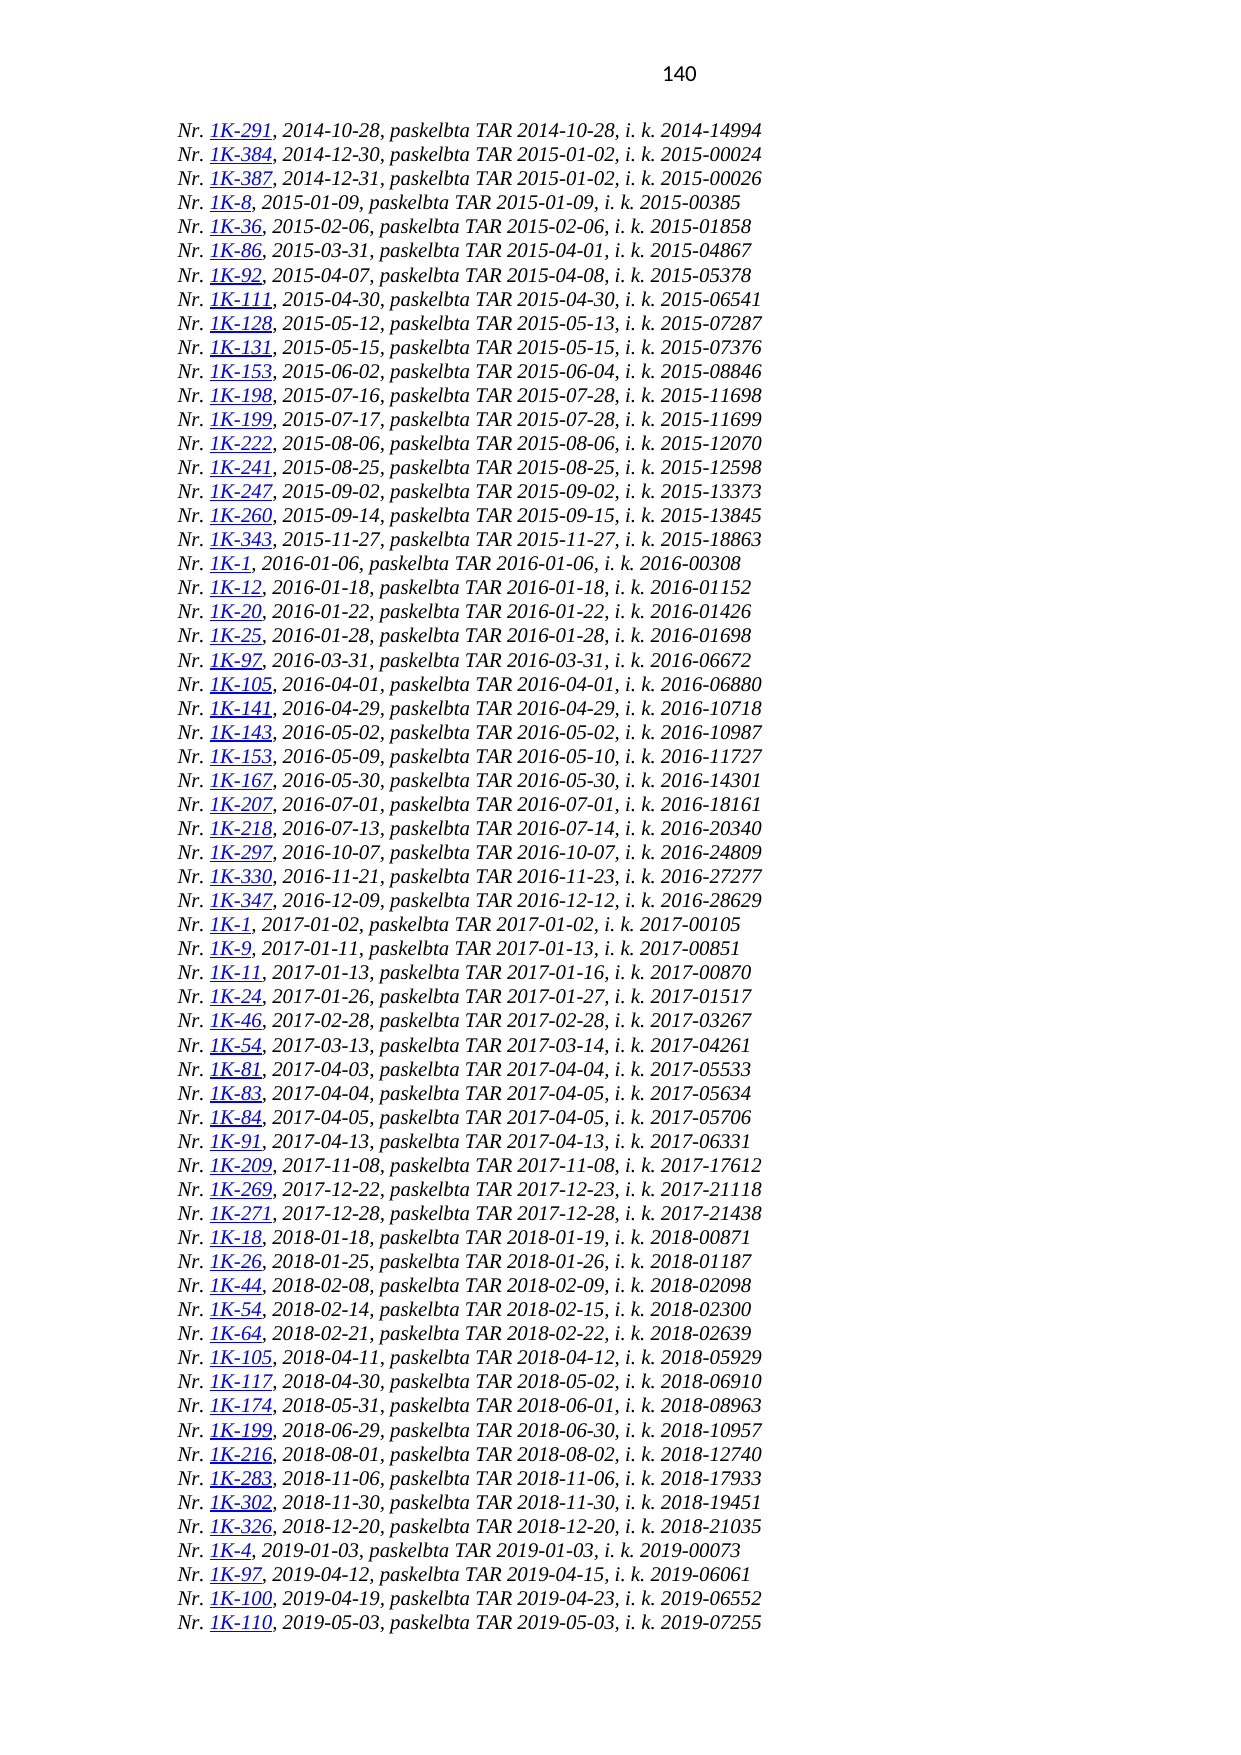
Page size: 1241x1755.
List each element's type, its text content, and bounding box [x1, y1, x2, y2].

text Nr. 1K-1, 2017-01-02, paskelbta TAR 2017-01-02, i. k. 2017-00105 [177, 912, 1181, 936]
text Nr. 1K-54, 2018-02-14, paskelbta TAR 2018-02-15, i. k. 2018-02300 [177, 1297, 1181, 1321]
text Nr. 1K-81, 2017-04-03, paskelbta TAR 2017-04-04, i. k. 2017-05533 [177, 1057, 1181, 1081]
text Nr. 1K-111, 2015-04-30, paskelbta TAR 2015-04-30, i. k. 2015-06541 [177, 287, 1181, 311]
text Nr. 1K-141, 2016-04-29, paskelbta TAR 2016-04-29, i. k. 2016-10718 [177, 696, 1181, 720]
text Nr. 1K-46, 2017-02-28, paskelbta TAR 2017-02-28, i. k. 2017-03267 [177, 1008, 1181, 1032]
text Nr. 1K-216, 2018-08-01, paskelbta TAR 2018-08-02, i. k. 2018-12740 [177, 1442, 1181, 1466]
text Nr. 1K-97, 2016-03-31, paskelbta TAR 2016-03-31, i. k. 2016-06672 [177, 647, 1181, 672]
text Nr. 1K-199, 2018-06-29, paskelbta TAR 2018-06-30, i. k. 2018-10957 [177, 1417, 1181, 1442]
text Nr. 1K-330, 2016-11-21, paskelbta TAR 2016-11-23, i. k. 2016-27277 [177, 864, 1181, 888]
text Nr. 1K-54, 2017-03-13, paskelbta TAR 2017-03-14, i. k. 2017-04261 [177, 1032, 1181, 1057]
text Nr. 1K-167, 2016-05-30, paskelbta TAR 2016-05-30, i. k. 2016-14301 [177, 768, 1181, 792]
text Nr. 1K-347, 2016-12-09, paskelbta TAR 2016-12-12, i. k. 2016-28629 [177, 888, 1181, 912]
text Nr. 1K-20, 2016-01-22, paskelbta TAR 2016-01-22, i. k. 2016-01426 [177, 599, 1181, 623]
text Nr. 1K-260, 2015-09-14, paskelbta TAR 2015-09-15, i. k. 2015-13845 [177, 503, 1181, 527]
text Nr. 1K-1, 2016-01-06, paskelbta TAR 2016-01-06, i. k. 2016-00308 [177, 551, 1181, 575]
text Nr. 1K-11, 2017-01-13, paskelbta TAR 2017-01-16, i. k. 2017-00870 [177, 960, 1181, 984]
text Nr. 1K-198, 2015-07-16, paskelbta TAR 2015-07-28, i. k. 2015-11698 [177, 383, 1181, 407]
text Nr. 1K-209, 2017-11-08, paskelbta TAR 2017-11-08, i. k. 2017-17612 [177, 1153, 1181, 1177]
text Nr. 1K-222, 2015-08-06, paskelbta TAR 2015-08-06, i. k. 2015-12070 [177, 431, 1181, 455]
text Nr. 1K-4, 2019-01-03, paskelbta TAR 2019-01-03, i. k. 2019-00073 [177, 1538, 1181, 1562]
text Nr. 1K-283, 2018-11-06, paskelbta TAR 2018-11-06, i. k. 2018-17933 [177, 1466, 1181, 1490]
text Nr. 1K-199, 2015-07-17, paskelbta TAR 2015-07-28, i. k. 2015-11699 [177, 407, 1181, 431]
text Nr. 1K-84, 2017-04-05, paskelbta TAR 2017-04-05, i. k. 2017-05706 [177, 1105, 1181, 1129]
text Nr. 1K-271, 2017-12-28, paskelbta TAR 2017-12-28, i. k. 2017-21438 [177, 1201, 1181, 1225]
text Nr. 1K-25, 2016-01-28, paskelbta TAR 2016-01-28, i. k. 2016-01698 [177, 623, 1181, 647]
text Nr. 1K-291, 2014-10-28, paskelbta TAR 2014-10-28, i. k. 2014-14994 [177, 118, 1181, 142]
text Nr. 1K-241, 2015-08-25, paskelbta TAR 2015-08-25, i. k. 2015-12598 [177, 455, 1181, 479]
text Nr. 1K-153, 2016-05-09, paskelbta TAR 2016-05-10, i. k. 2016-11727 [177, 744, 1181, 768]
text Nr. 1K-12, 2016-01-18, paskelbta TAR 2016-01-18, i. k. 2016-01152 [177, 575, 1181, 599]
text Nr. 1K-247, 2015-09-02, paskelbta TAR 2015-09-02, i. k. 2015-13373 [177, 479, 1181, 503]
text Nr. 1K-110, 2019-05-03, paskelbta TAR 2019-05-03, i. k. 2019-07255 [177, 1610, 1181, 1634]
text Nr. 1K-92, 2015-04-07, paskelbta TAR 2015-04-08, i. k. 2015-05378 [177, 262, 1181, 287]
text Nr. 1K-302, 2018-11-30, paskelbta TAR 2018-11-30, i. k. 2018-19451 [177, 1490, 1181, 1514]
text Nr. 1K-131, 2015-05-15, paskelbta TAR 2015-05-15, i. k. 2015-07376 [177, 335, 1181, 359]
text Nr. 1K-91, 2017-04-13, paskelbta TAR 2017-04-13, i. k. 2017-06331 [177, 1129, 1181, 1153]
text Nr. 1K-326, 2018-12-20, paskelbta TAR 2018-12-20, i. k. 2018-21035 [177, 1514, 1181, 1538]
text Nr. 1K-384, 2014-12-30, paskelbta TAR 2015-01-02, i. k. 2015-00024 [177, 142, 1181, 166]
text Nr. 1K-153, 2015-06-02, paskelbta TAR 2015-06-04, i. k. 2015-08846 [177, 359, 1181, 383]
text Nr. 1K-86, 2015-03-31, paskelbta TAR 2015-04-01, i. k. 2015-04867 [177, 238, 1181, 262]
text Nr. 1K-117, 2018-04-30, paskelbta TAR 2018-05-02, i. k. 2018-06910 [177, 1369, 1181, 1393]
text Nr. 1K-26, 2018-01-25, paskelbta TAR 2018-01-26, i. k. 2018-01187 [177, 1249, 1181, 1273]
text Nr. 1K-8, 2015-01-09, paskelbta TAR 2015-01-09, i. k. 2015-00385 [177, 190, 1181, 214]
text Nr. 1K-343, 2015-11-27, paskelbta TAR 2015-11-27, i. k. 2015-18863 [177, 527, 1181, 551]
text Nr. 1K-83, 2017-04-04, paskelbta TAR 2017-04-05, i. k. 2017-05634 [177, 1081, 1181, 1105]
text Nr. 1K-24, 2017-01-26, paskelbta TAR 2017-01-27, i. k. 2017-01517 [177, 984, 1181, 1008]
text Nr. 1K-297, 2016-10-07, paskelbta TAR 2016-10-07, i. k. 2016-24809 [177, 840, 1181, 864]
text Nr. 1K-207, 2016-07-01, paskelbta TAR 2016-07-01, i. k. 2016-18161 [177, 792, 1181, 816]
text Nr. 1K-218, 2016-07-13, paskelbta TAR 2016-07-14, i. k. 2016-20340 [177, 816, 1181, 840]
text Nr. 1K-269, 2017-12-22, paskelbta TAR 2017-12-23, i. k. 2017-21118 [177, 1177, 1181, 1201]
text Nr. 1K-44, 2018-02-08, paskelbta TAR 2018-02-09, i. k. 2018-02098 [177, 1273, 1181, 1297]
text Nr. 1K-36, 2015-02-06, paskelbta TAR 2015-02-06, i. k. 2015-01858 [177, 214, 1181, 238]
text Nr. 1K-100, 2019-04-19, paskelbta TAR 2019-04-23, i. k. 2019-06552 [177, 1586, 1181, 1610]
text Nr. 1K-105, 2018-04-11, paskelbta TAR 2018-04-12, i. k. 2018-05929 [177, 1345, 1181, 1369]
text Nr. 1K-128, 2015-05-12, paskelbta TAR 2015-05-13, i. k. 2015-07287 [177, 311, 1181, 335]
text Nr. 1K-9, 2017-01-11, paskelbta TAR 2017-01-13, i. k. 2017-00851 [177, 936, 1181, 960]
text Nr. 1K-64, 2018-02-21, paskelbta TAR 2018-02-22, i. k. 2018-02639 [177, 1321, 1181, 1345]
text Nr. 1K-143, 2016-05-02, paskelbta TAR 2016-05-02, i. k. 2016-10987 [177, 720, 1181, 744]
text Nr. 1K-105, 2016-04-01, paskelbta TAR 2016-04-01, i. k. 2016-06880 [177, 672, 1181, 696]
text Nr. 1K-97, 2019-04-12, paskelbta TAR 2019-04-15, i. k. 2019-06061 [177, 1562, 1181, 1586]
text Nr. 1K-387, 2014-12-31, paskelbta TAR 2015-01-02, i. k. 2015-00026 [177, 166, 1181, 190]
text Nr. 1K-18, 2018-01-18, paskelbta TAR 2018-01-19, i. k. 2018-00871 [177, 1225, 1181, 1249]
text Nr. 1K-174, 2018-05-31, paskelbta TAR 2018-06-01, i. k. 2018-08963 [177, 1393, 1181, 1417]
